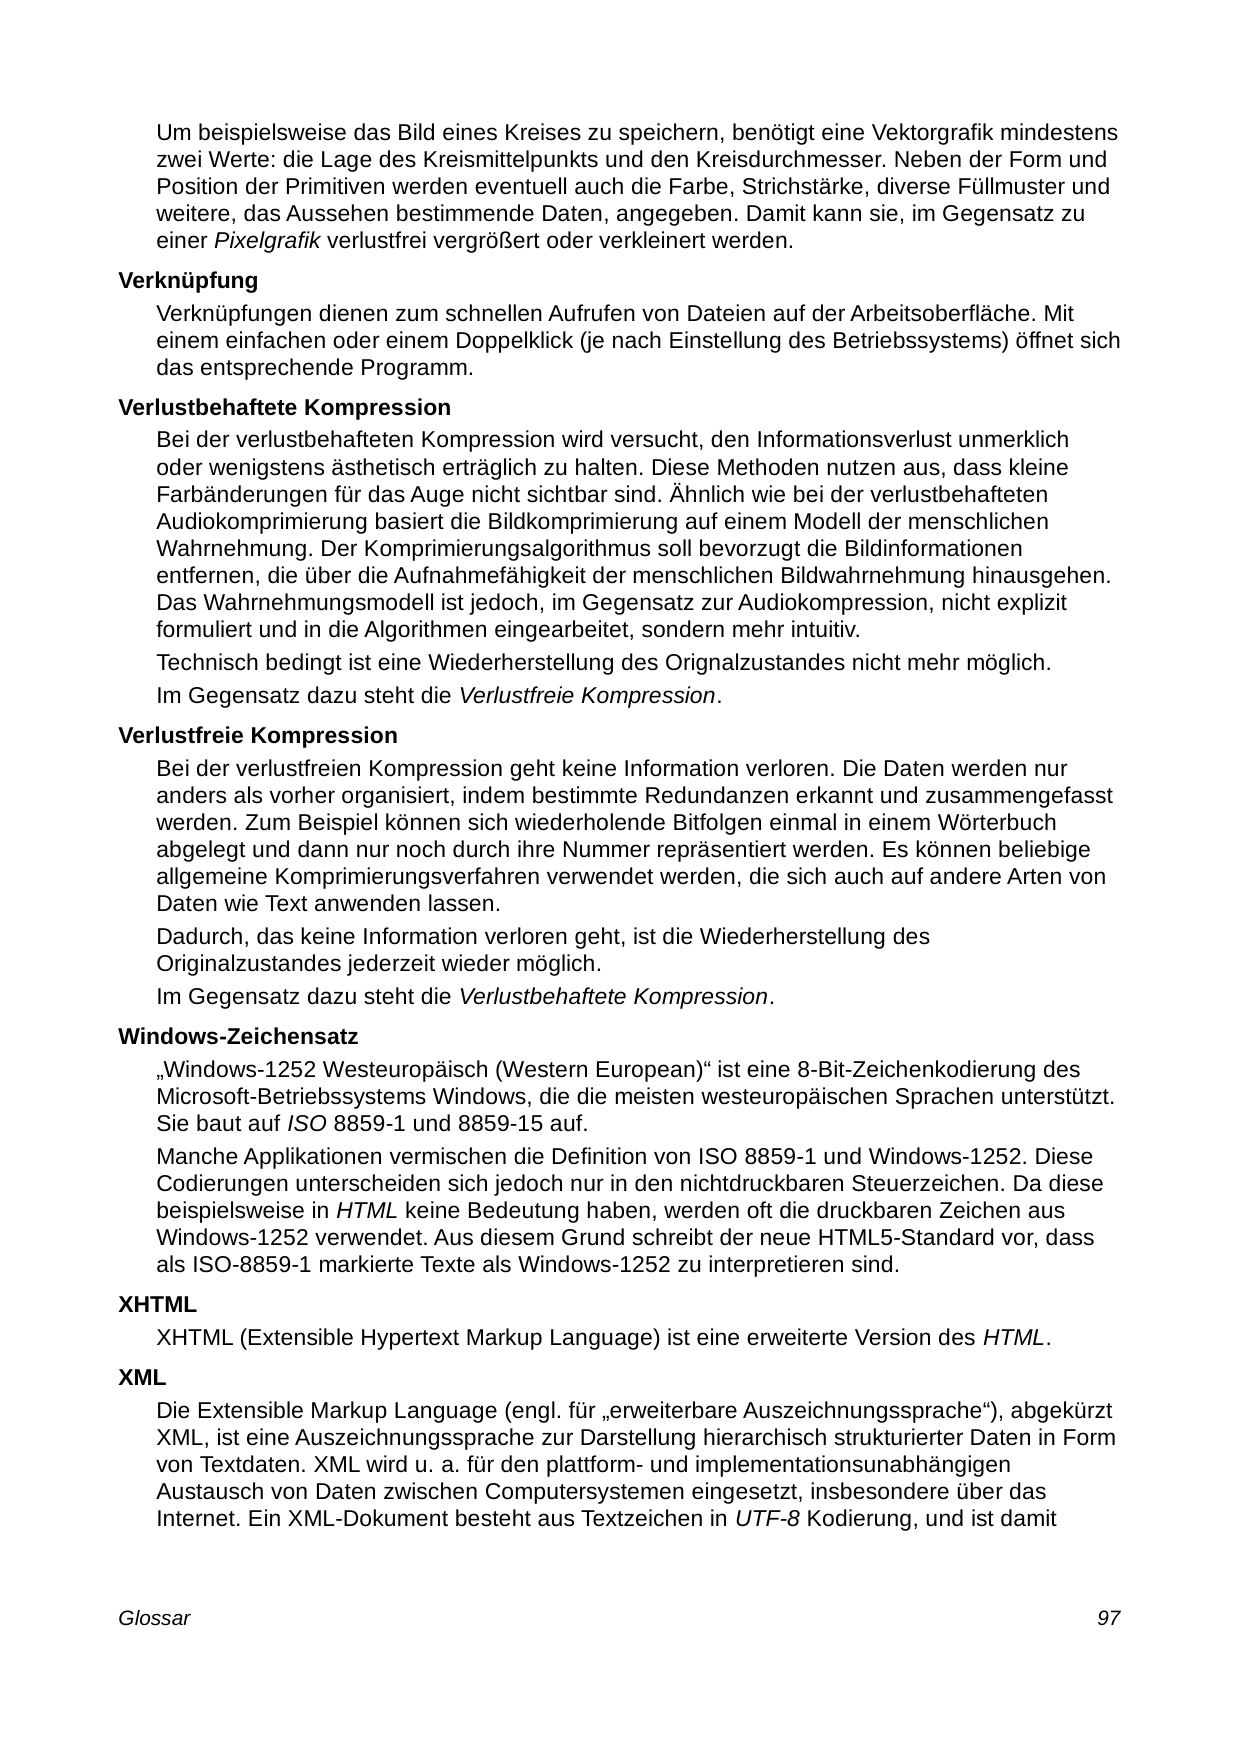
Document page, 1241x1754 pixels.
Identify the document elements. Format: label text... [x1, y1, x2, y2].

text XHTML (Extensible Hypertext Markup Language) ist eine erweiterte Version des HTML. [156, 1323, 1122, 1350]
text „Windows-1252 Westeuropäisch (Western European)“ ist eine 8-Bit-Zeichenkodierung des Microsoft-Betriebssystems Windows, die die meisten westeuropäischen Sprachen unterstützt. Sie baut auf ISO 8859-1 und 8859-15 auf. [156, 1055, 1122, 1136]
text Im Gegensatz dazu steht die Verlustfreie Kompression. [156, 681, 1122, 708]
text Im Gegensatz dazu steht die Verlustbehaftete Kompression. [156, 983, 1122, 1010]
list XML [118, 1363, 1122, 1390]
text Die Extensible Markup Language (engl. für „erweiterbare Auszeichnungssprache“), abgekürzt XML, ist eine Auszeichnungssprache zur Darstellung hierarchisch strukturierter Daten in Form von Textdaten. XML wird u. a. für den plattform- und implementationsunabhängigen Austausch von Daten zwischen Computersystemen eingesetzt, insbesondere über das Internet. Ein XML-Dokument besteht aus Textzeichen in UTF-8 Kodierung, und ist damit [156, 1396, 1122, 1531]
list Verlustfreie Kompression [118, 721, 1122, 748]
text Dadurch, das keine Information verloren geht, ist die Wiederherstellung des Originalzustandes jederzeit wieder möglich. [156, 922, 1122, 977]
text Manche Applikationen vermischen die Definition von ISO 8859-1 und Windows-1252. Diese Codierungen unterscheiden sich jedoch nur in den nichtdruckbaren Steuerzeichen. Da diese beispielsweise in HTML keine Bedeutung haben, werden oft die druckbaren Zeichen aus Windows-1252 verwendet. Aus diesem Grund schreibt der neue HTML5-Standard vor, dass als ISO-8859-1 markierte Texte als Windows-1252 zu interpretieren sind. [156, 1142, 1122, 1278]
text Bei der verlustfreien Kompression geht keine Information verloren. Die Daten werden nur anders als vorher organisiert, indem bestimmte Redundanzen erkannt und zusammengefasst werden. Zum Beispiel können sich wiederholende Bitfolgen einmal in einem Wörterbuch abgelegt und dann nur noch durch ihre Nummer repräsentiert werden. Es können beliebige allgemeine Komprimierungsverfahren verwendet werden, die sich auch auf andere Arten von Daten wie Text anwenden lassen. [156, 754, 1122, 917]
list Verknüpfung [118, 266, 1122, 293]
list Verlustbehaftete Kompression [118, 393, 1122, 420]
list Windows-Zeichensatz [118, 1022, 1122, 1049]
text Technisch bedingt ist eine Wiederherstellung des Orignalzustandes nicht mehr möglich. [156, 648, 1122, 676]
text Verknüpfungen dienen zum schnellen Aufrufen von Dateien auf der Arbeitsoberfläche. Mit einem einfachen oder einem Doppelklick (je nach Einstellung des Betriebssystems) öffnet sich das entsprechende Programm. [156, 299, 1122, 380]
text Bei der verlustbehafteten Kompression wird versucht, den Informationsverlust unmerklich oder wenigstens ästhetisch erträglich zu halten. Diese Methoden nutzen aus, dass kleine Farbänderungen für das Auge nicht sichtbar sind. Ähnlich wie bei der verlustbehafteten Audiokomprimierung basiert die Bildkomprimierung auf einem Modell der menschlichen Wahrnehmung. Der Komprimierungsalgorithmus soll bevorzugt die Bildinformationen entfernen, die über die Aufnahmefähigkeit der menschlichen Bildwahrnehmung hinausgehen. Das Wahrnehmungsmodell ist jedoch, im Gegensatz zur Audiokompression, nicht explizit formuliert und in die Algorithmen eingearbeitet, sondern mehr intuitiv. [156, 426, 1122, 642]
text Um beispielsweise das Bild eines Kreises zu speichern, benötigt eine Vektorgrafik mindestens zwei Werte: die Lage des Kreismittelpunkts und den Kreisdurchmesser. Neben der Form und Position der Primitiven werden eventuell auch die Farbe, Strichstärke, diverse Füllmuster und weitere, das Aussehen bestimmende Daten, angegeben. Damit kann sie, im Gegensatz zu einer Pixelgrafik verlustfrei vergrößert oder verkleinert werden. [156, 118, 1122, 253]
list XHTML [118, 1290, 1122, 1317]
